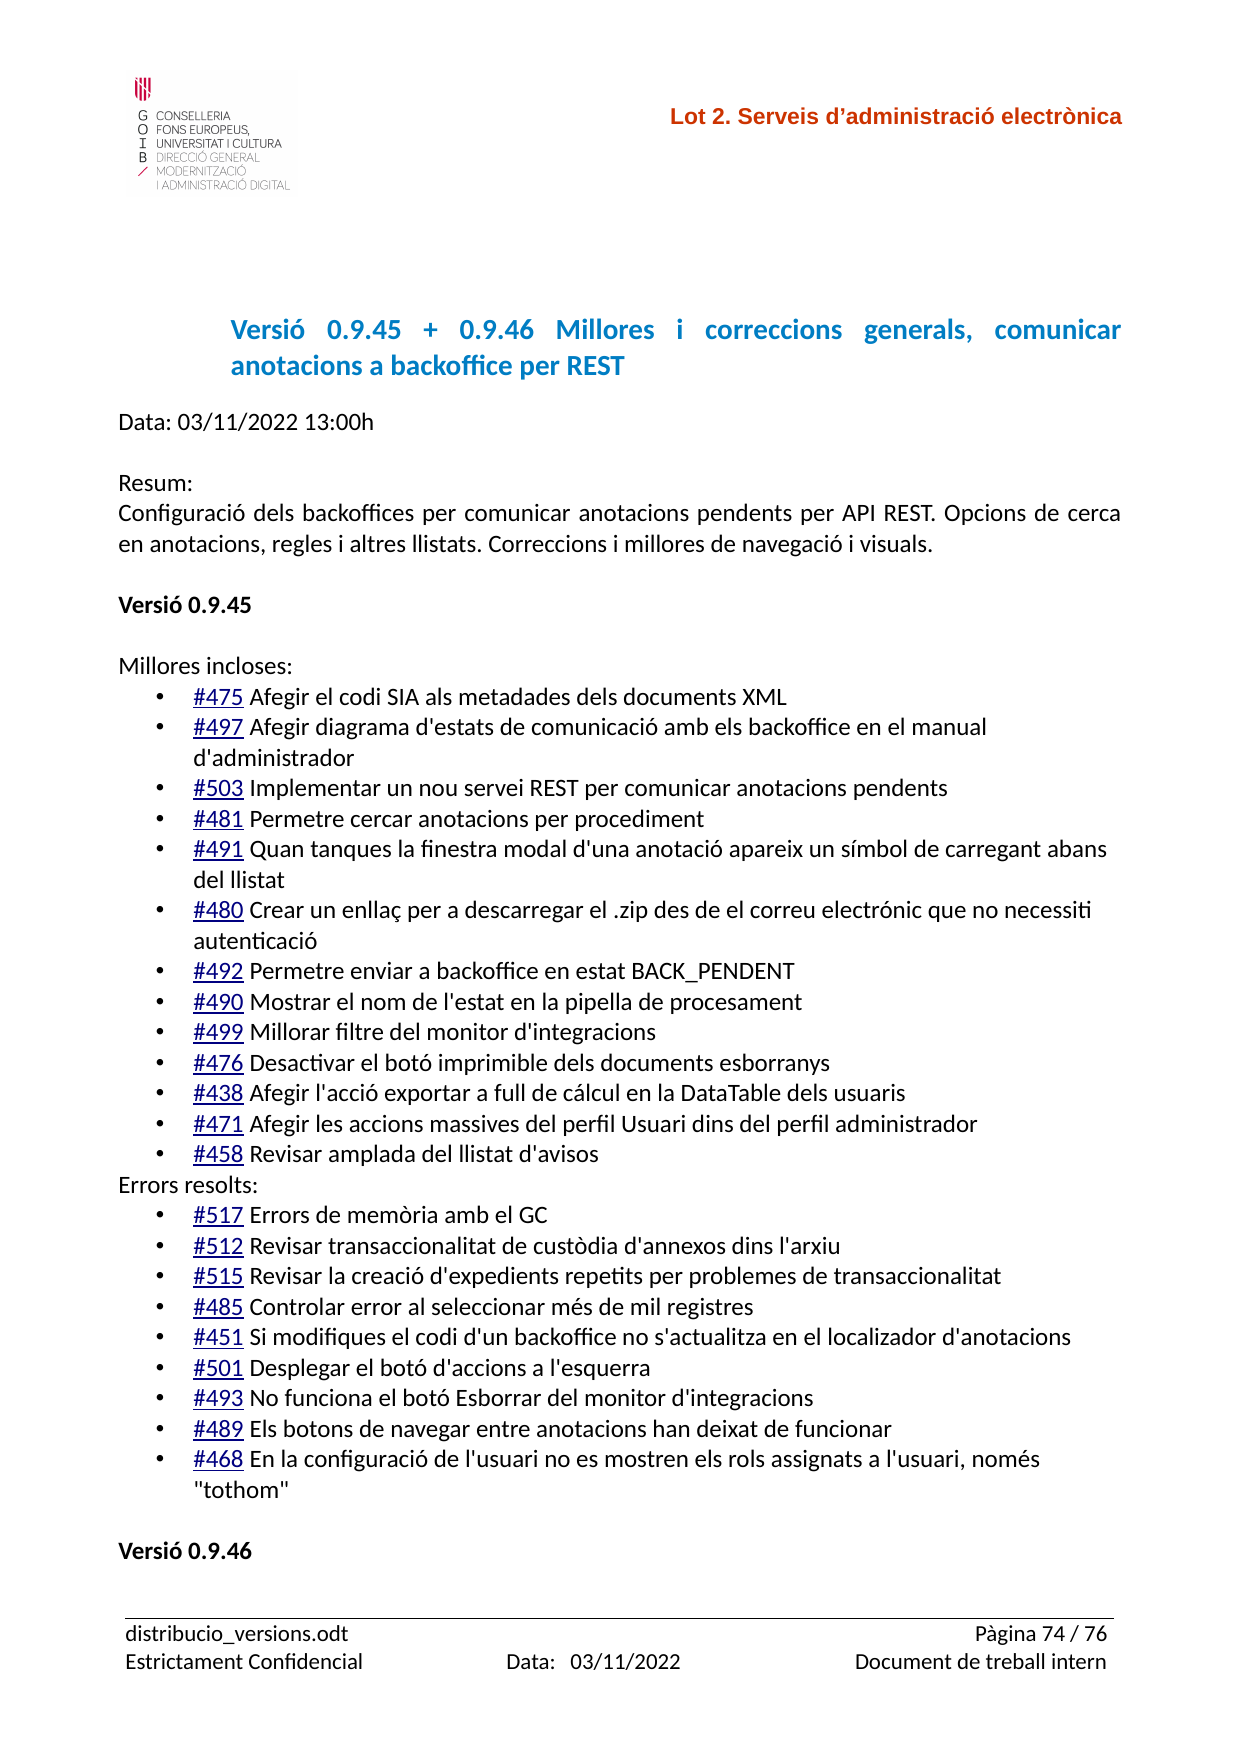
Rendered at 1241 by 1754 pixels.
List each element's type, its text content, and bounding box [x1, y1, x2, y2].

list #458 Revisar amplada del llistat d'avisos [156, 1138, 1122, 1169]
list #485 Controlar error al seleccionar més de mil registres [156, 1291, 1122, 1322]
list #492 Permetre enviar a backoffice en estat BACK_PENDENT [156, 955, 1122, 986]
list #476 Desactivar el botó imprimible dels documents esborranys [156, 1047, 1122, 1077]
list #499 Millorar filtre del monitor d'integracions [156, 1016, 1122, 1047]
list #475 Afegir el codi SIA als metadades dels documents XML [156, 681, 1122, 711]
text Versió 0.9.46 [118, 1535, 1122, 1566]
list #481 Permetre cercar anotacions per procediment [156, 803, 1122, 833]
text Millores incloses: [118, 650, 1122, 681]
list #490 Mostrar el nom de l'estat en la pipella de procesament [156, 986, 1122, 1016]
subtitle Versió 0.9.45 + 0.9.46 Millores i correccions generals, comunicar anotacions a backoffice per REST [153, 311, 1122, 382]
list #501 Desplegar el botó d'accions a l'esquerra [156, 1352, 1122, 1383]
list #468 En la configuració de l'usuari no es mostren els rols assignats a l'usuari, només "tothom" [156, 1444, 1122, 1505]
list #491 Quan tanques la finestra modal d'una anotació apareix un símbol de carregant abans del llistat [156, 833, 1122, 894]
text Configuració dels backoffices per comunicar anotacions pendents per API REST. Opcions de cerca en anotacions, regles i altres llistats. Correccions i millores de navegació i visuals. [118, 497, 1122, 558]
list #438 Afegir l'acció exportar a full de cálcul en la DataTable dels usuaris [156, 1077, 1122, 1108]
list #480 Crear un enllaç per a descarregar el .zip des de el correu electrónic que no necessiti autenticació [156, 894, 1122, 955]
list #515 Revisar la creació d'expedients repetits per problemes de transaccionalitat [156, 1261, 1122, 1291]
text Errors resolts: [118, 1169, 1122, 1199]
list #489 Els botons de navegar entre anotacions han deixat de funcionar [156, 1413, 1122, 1444]
list #503 Implementar un nou servei REST per comunicar anotacions pendents [156, 772, 1122, 803]
text Resum: [118, 467, 1122, 497]
list #493 No funciona el botó Esborrar del monitor d'integracions [156, 1383, 1122, 1413]
list #471 Afegir les accions massives del perfil Usuari dins del perfil administrador [156, 1108, 1122, 1138]
text Versió 0.9.45 [118, 589, 1122, 619]
list #517 Errors de memòria amb el GC [156, 1199, 1122, 1230]
list #512 Revisar transaccionalitat de custòdia d'annexos dins l'arxiu [156, 1230, 1122, 1261]
list #497 Afegir diagrama d'estats de comunicació amb els backoffice en el manual d'administrador [156, 711, 1122, 772]
picture [126, 70, 299, 197]
text Data: 03/11/2022 13:00h [118, 406, 1122, 436]
list #451 Si modifiques el codi d'un backoffice no s'actualitza en el localizador d'anotacions [156, 1322, 1122, 1352]
